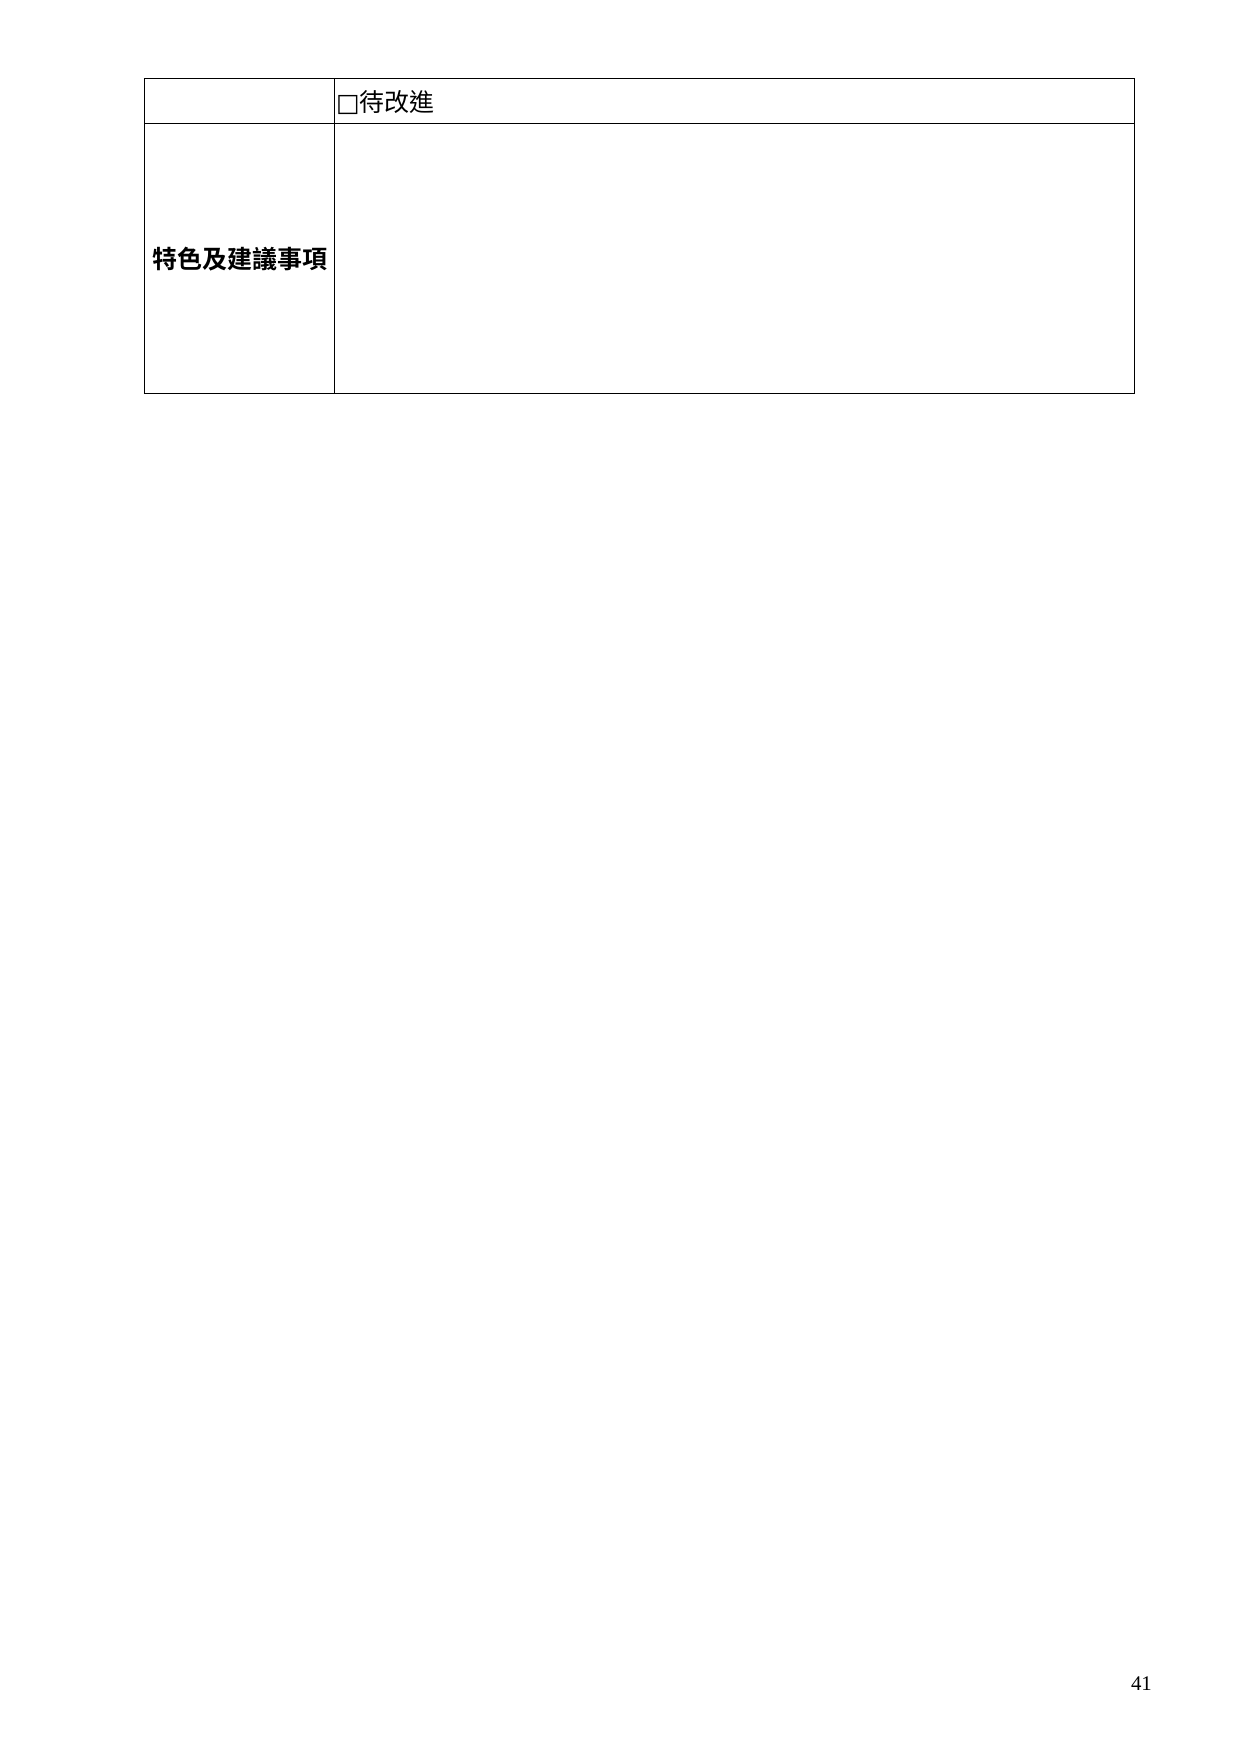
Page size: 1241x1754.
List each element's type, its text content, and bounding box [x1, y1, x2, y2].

table_cell □待改進 [335, 79, 1134, 123]
table_cell 特色及建議事項 [145, 124, 334, 392]
table_cell [335, 124, 1134, 392]
table_cell [145, 79, 334, 123]
